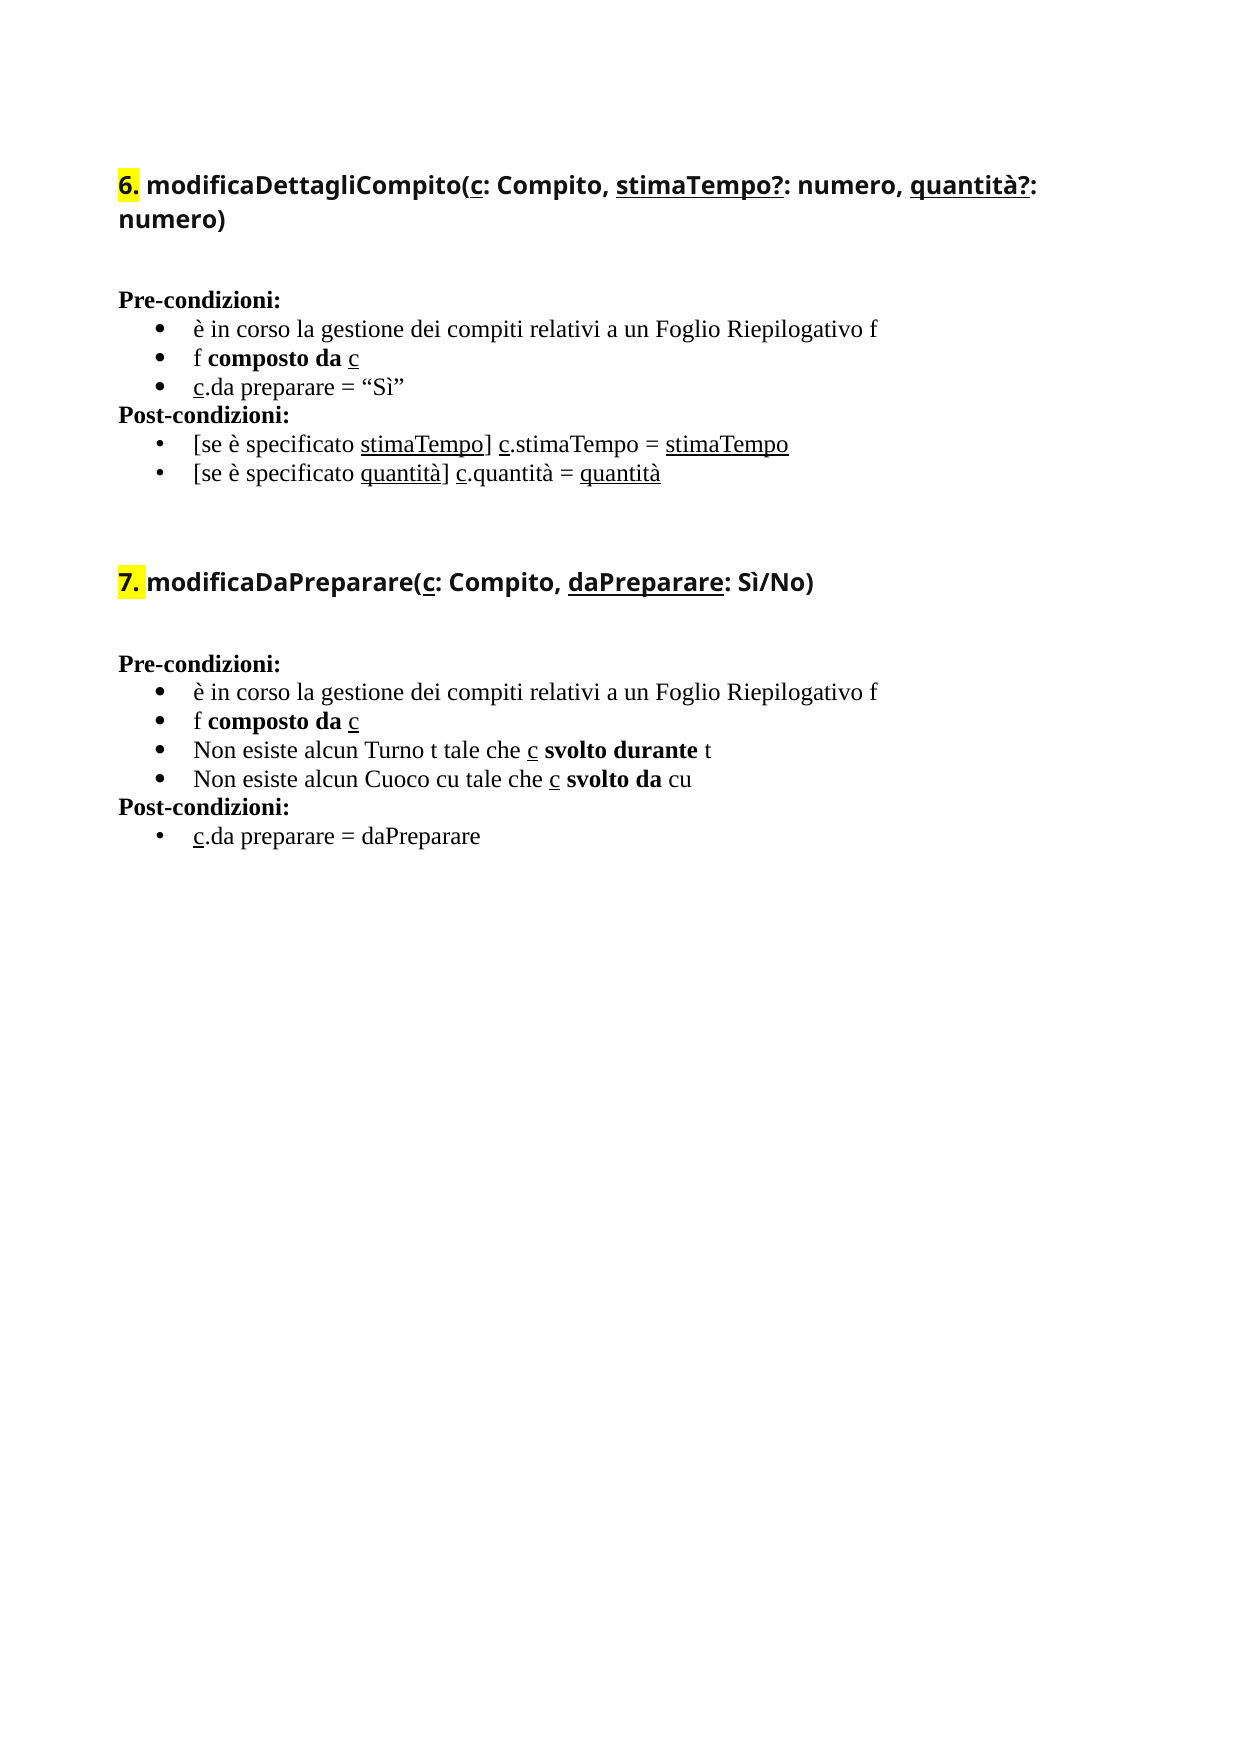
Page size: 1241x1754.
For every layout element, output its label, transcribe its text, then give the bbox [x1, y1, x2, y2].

subtitle 7. modificaDaPreparare(c: Compito, daPreparare: Sì/No) [118, 565, 1122, 599]
list c.da preparare = “Sì” [156, 372, 1122, 400]
text Post-condizioni: [118, 792, 1122, 821]
list Non esiste alcun Cuoco cu tale che c svolto da cu [156, 764, 1122, 792]
list f composto da c [156, 706, 1122, 735]
text Pre-condizioni: [118, 649, 1122, 677]
subtitle 6. modificaDettagliCompito(c: Compito, stimaTempo?: numero, quantità?: numero) [118, 168, 1122, 236]
list [se è specificato stimaTempo] c.stimaTempo = stimaTempo [156, 429, 1122, 458]
list [se è specificato quantità] c.quantità = quantità [156, 458, 1122, 487]
list è in corso la gestione dei compiti relativi a un Foglio Riepilogativo f [156, 677, 1122, 706]
text Pre-condizioni: [118, 285, 1122, 314]
list f composto da c [156, 343, 1122, 372]
list è in corso la gestione dei compiti relativi a un Foglio Riepilogativo f [156, 314, 1122, 343]
list Non esiste alcun Turno t tale che c svolto durante t [156, 735, 1122, 764]
list c.da preparare = daPreparare [156, 821, 1122, 850]
text Post-condizioni: [118, 400, 1122, 429]
